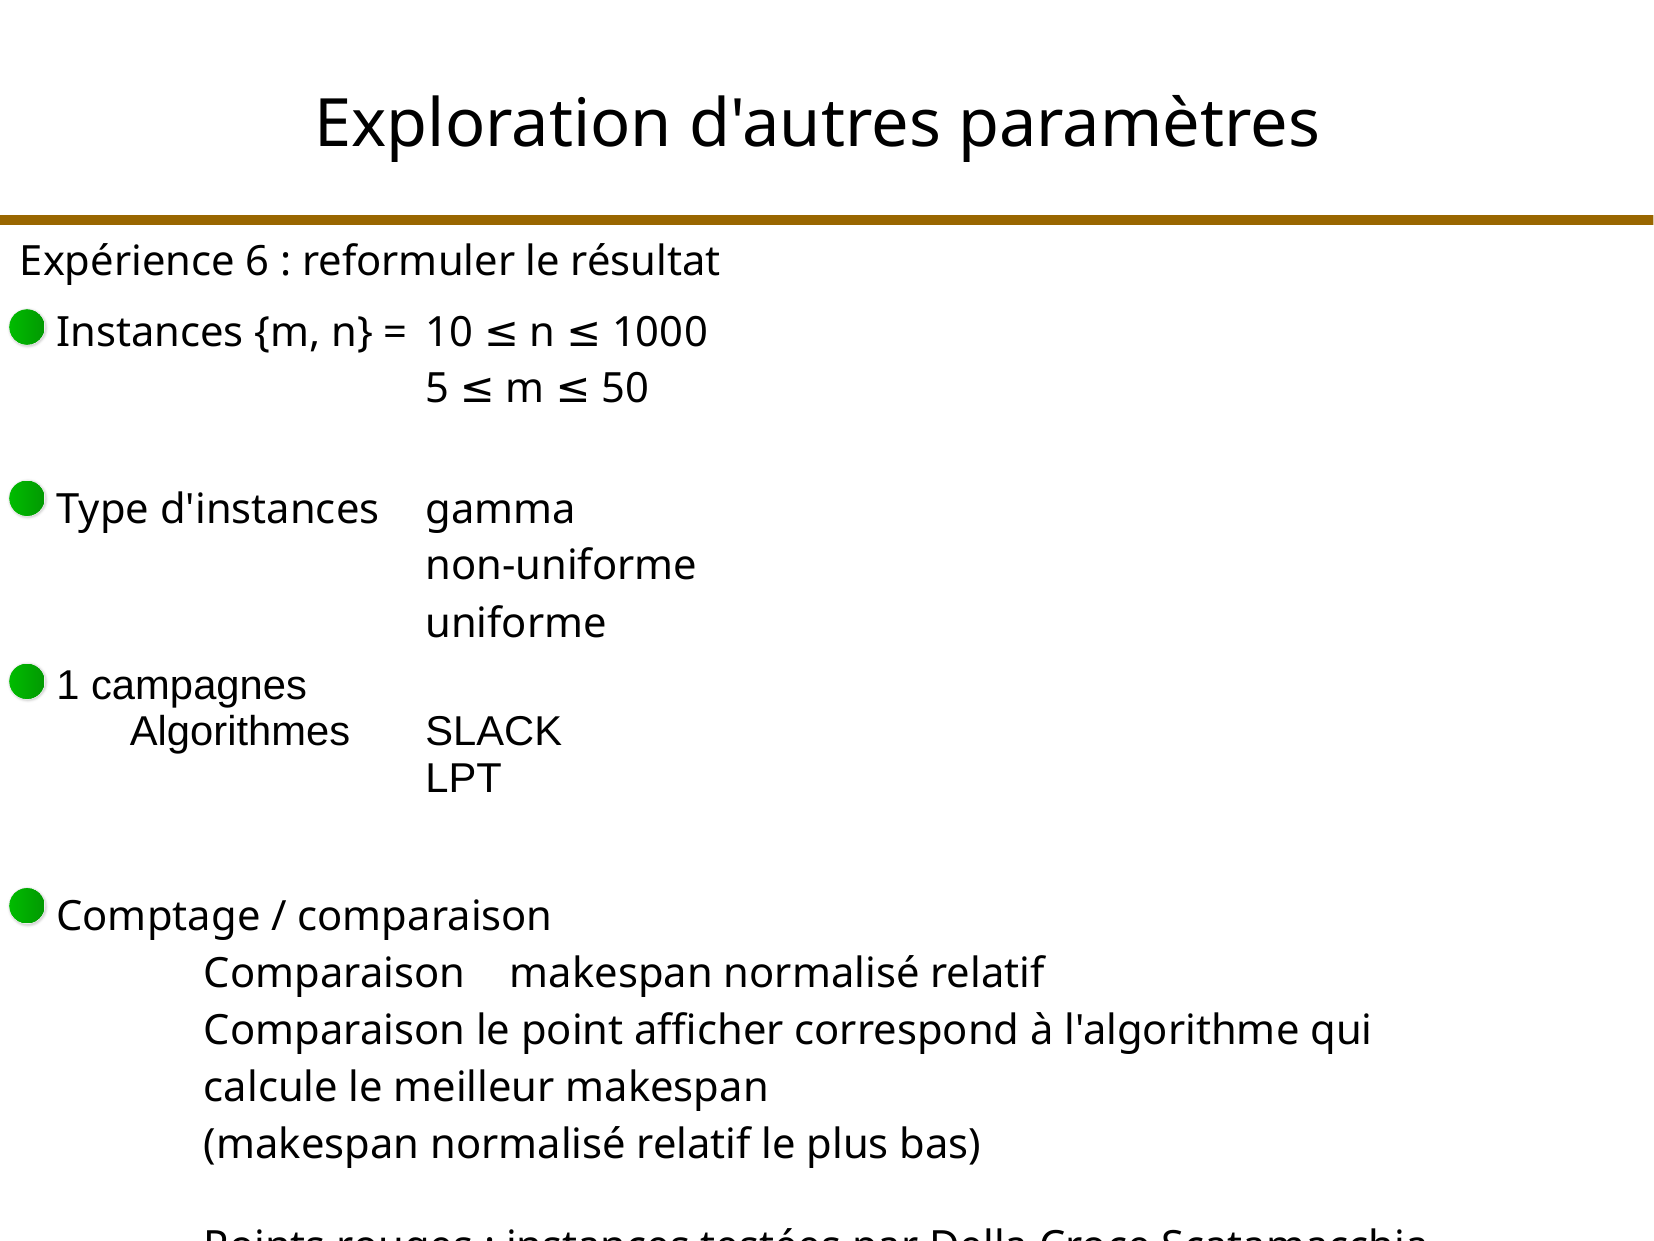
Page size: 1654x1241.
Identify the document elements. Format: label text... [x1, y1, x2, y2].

picture [6, 478, 41, 521]
picture [6, 661, 50, 704]
text_box Expérience 6 : reformuler le résultat [4, 223, 1087, 286]
picture [6, 307, 41, 349]
title Exploration d'autres paramètres [82, 51, 1571, 191]
picture [6, 885, 50, 928]
text_box Comptage / comparaison Comparaison makespan normalisé relatif Comparaison le point afficher correspond à l'algorithme qui calcule le meilleur makespan (makespan normalisé relatif le plus bas) Points rouges : instances testées par Della Croce Scatamacchia [41, 878, 1477, 1219]
text_box Instances {m, n} = 10 ≤ n ≤ 1000 5 ≤ m ≤ 50 [41, 293, 1477, 452]
text_box Type d'instances gamma non-uniforme uniforme [41, 470, 1619, 630]
text_box 1 campagnes Algorithmes SLACK LPT [41, 654, 1619, 861]
